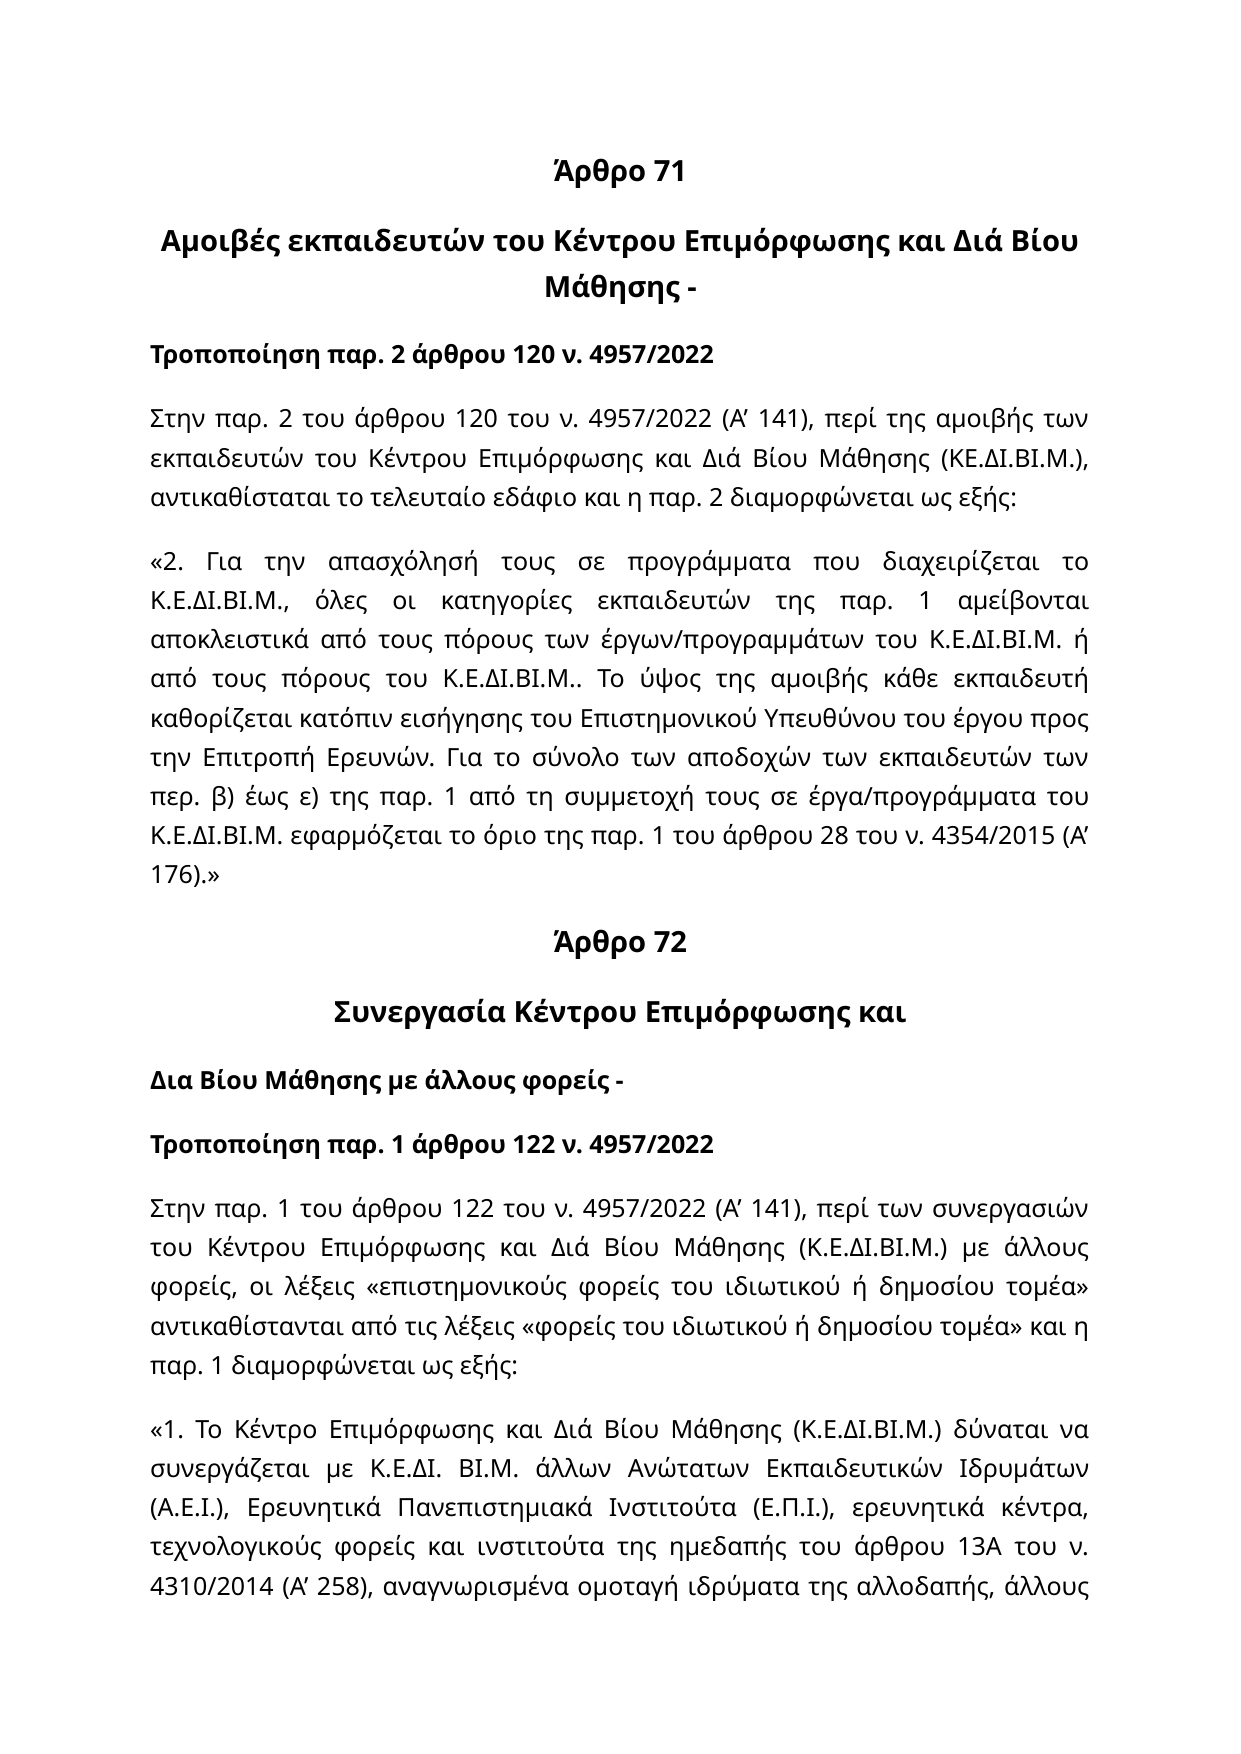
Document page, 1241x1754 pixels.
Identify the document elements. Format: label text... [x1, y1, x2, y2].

text Τροποποίηση παρ. 2 άρθρου 120 ν. 4957/2022 [150, 337, 1090, 371]
subtitle Αμοιβές εκπαιδευτών του Κέντρου Επιμόρφωσης και Διά Βίου Μάθησης - [150, 221, 1090, 306]
subtitle Άρθρο 71 [150, 150, 1090, 190]
text «2. Για την απασχόλησή τους σε προγράμματα που διαχειρίζεται το Κ.Ε.ΔΙ.ΒΙ.Μ., όλες οι κατηγορίες εκπαιδευτών της παρ. 1 αμείβονται αποκλειστικά από τους πόρους των έργων/προγραμμάτων του Κ.Ε.ΔΙ.ΒΙ.Μ. ή από τους πόρους του Κ.Ε.ΔΙ.ΒΙ.Μ.. Το ύψος της αμοιβής κάθε εκπαιδευτή καθορίζεται κατόπιν εισήγησης του Επιστημονικού Υπευθύνου του έργου προς την Επιτροπή Ερευνών. Για το σύνολο των αποδοχών των εκπαιδευτών των περ. β) έως ε) της παρ. 1 από τη συμμετοχή τους σε έργα/προγράμματα του Κ.Ε.ΔΙ.ΒΙ.Μ. εφαρμόζεται το όριο της παρ. 1 του άρθρου 28 του ν. 4354/2015 (Α’ 176).» [150, 543, 1090, 891]
text Τροποποίηση παρ. 1 άρθρου 122 ν. 4957/2022 [150, 1126, 1090, 1161]
text Στην παρ. 1 του άρθρου 122 του ν. 4957/2022 (Α’ 141), περί των συνεργασιών του Κέντρου Επιμόρφωσης και Διά Βίου Μάθησης (Κ.Ε.ΔΙ.ΒΙ.Μ.) με άλλους φορείς, οι λέξεις «επιστημονικούς φορείς του ιδιωτικού ή δημοσίου τομέα» αντικαθίστανται από τις λέξεις «φορείς του ιδιωτικού ή δημοσίου τομέα» και η παρ. 1 διαμορφώνεται ως εξής: [150, 1191, 1090, 1381]
text «1. Το Κέντρο Επιμόρφωσης και Διά Βίου Μάθησης (Κ.Ε.ΔΙ.ΒΙ.Μ.) δύναται να συνεργάζεται με Κ.Ε.ΔΙ. ΒΙ.Μ. άλλων Ανώτατων Εκπαιδευτικών Ιδρυμάτων (Α.Ε.Ι.), Ερευνητικά Πανεπιστημιακά Ινστιτούτα (Ε.Π.Ι.), ερευνητικά κέντρα, τεχνολογικούς φορείς και ινστιτούτα της ημεδαπής του άρθρου 13Α του ν. 4310/2014 (Α’ 258), αναγνωρισμένα ομοταγή ιδρύματα της αλλοδαπής, άλλους [150, 1411, 1090, 1602]
text Στην παρ. 2 του άρθρου 120 του ν. 4957/2022 (Α’ 141), περί της αμοιβής των εκπαιδευτών του Κέντρου Επιμόρφωσης και Διά Βίου Μάθησης (ΚΕ.ΔΙ.ΒΙ.Μ.), αντικαθίσταται το τελευταίο εδάφιο και η παρ. 2 διαμορφώνεται ως εξής: [150, 401, 1090, 513]
text Δια Βίου Μάθησης με άλλους φορείς - [150, 1062, 1090, 1096]
subtitle Συνεργασία Κέντρου Επιμόρφωσης και [150, 992, 1090, 1031]
subtitle Άρθρο 72 [150, 921, 1090, 961]
